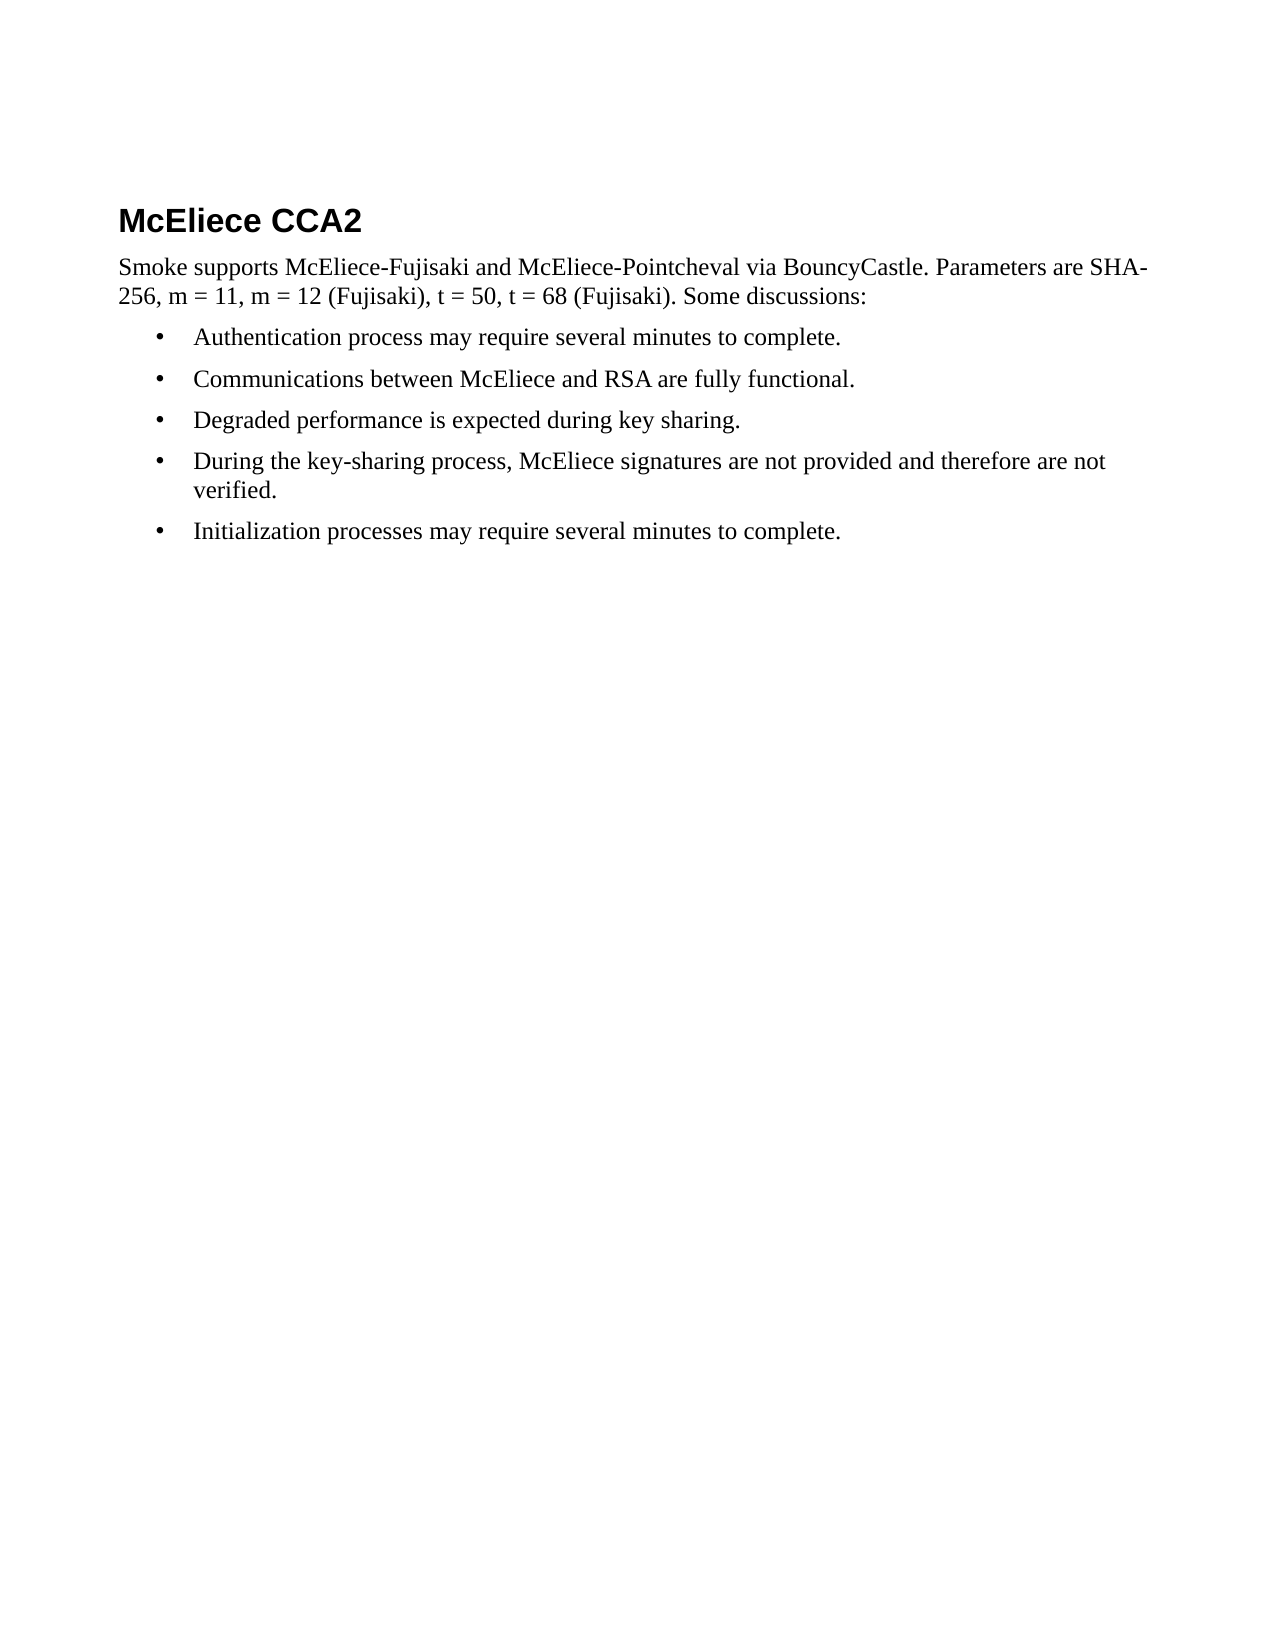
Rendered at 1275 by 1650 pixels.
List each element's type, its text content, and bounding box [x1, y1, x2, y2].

list Communications between McEliece and RSA are fully functional. [156, 364, 1157, 392]
list Degraded performance is expected during key sharing. [156, 405, 1157, 434]
list Authentication process may require several minutes to complete. [156, 322, 1157, 351]
text Smoke supports McEliece-Fujisaki and McEliece-Pointcheval via BouncyCastle. Parameters are SHA-256, m = 11, m = 12 (Fujisaki), t = 50, t = 68 (Fujisaki). Some discussions: [118, 252, 1157, 310]
list During the key-sharing process, McEliece signatures are not provided and therefore are not verified. [156, 446, 1157, 504]
subtitle McEliece CCA2 [118, 201, 1157, 240]
list Initialization processes may require several minutes to complete. [156, 516, 1157, 545]
